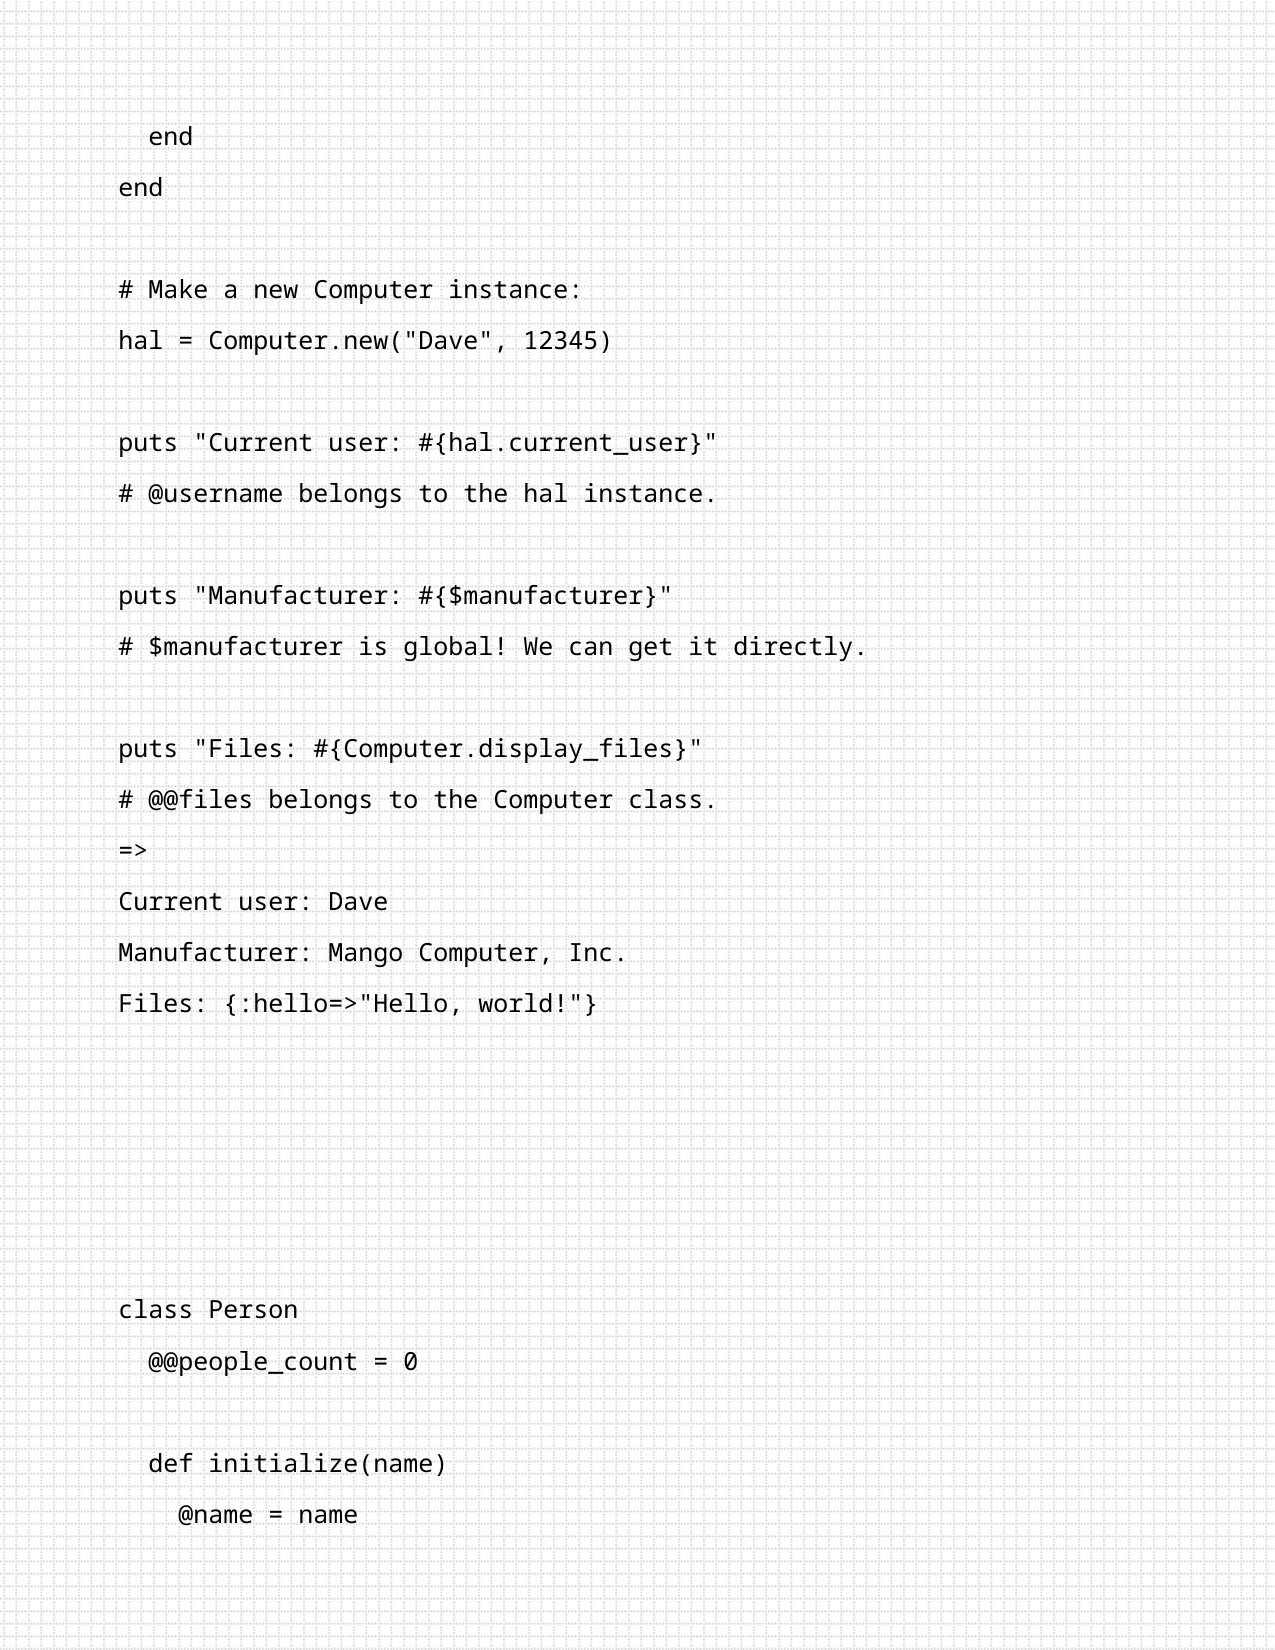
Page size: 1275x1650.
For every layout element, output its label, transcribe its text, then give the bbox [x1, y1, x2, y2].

text def initialize(name) [118, 1445, 1176, 1479]
text puts "Current user: #{hal.current_user}" [118, 424, 1176, 458]
text Current user: Dave [118, 884, 1176, 918]
text # @@files belongs to the Computer class. [118, 782, 1176, 816]
text => [118, 833, 1176, 867]
text puts "Files: #{Computer.display_files}" [118, 731, 1176, 765]
text end [118, 118, 1176, 152]
text end [118, 169, 1176, 203]
text @@people_count = 0 [118, 1343, 1176, 1377]
text # @username belongs to the hal instance. [118, 475, 1176, 509]
text Manufacturer: Mango Computer, Inc. [118, 935, 1176, 969]
text hal = Computer.new("Dave", 12345) [118, 322, 1176, 356]
text @name = name [118, 1496, 1176, 1530]
text # $manufacturer is global! We can get it directly. [118, 628, 1176, 663]
text class Person [118, 1292, 1176, 1326]
text # Make a new Computer instance: [118, 271, 1176, 305]
picture [0, 0, 1275, 1650]
text puts "Manufacturer: #{$manufacturer}" [118, 577, 1176, 612]
text Files: {:hello=>"Hello, world!"} [118, 986, 1176, 1020]
